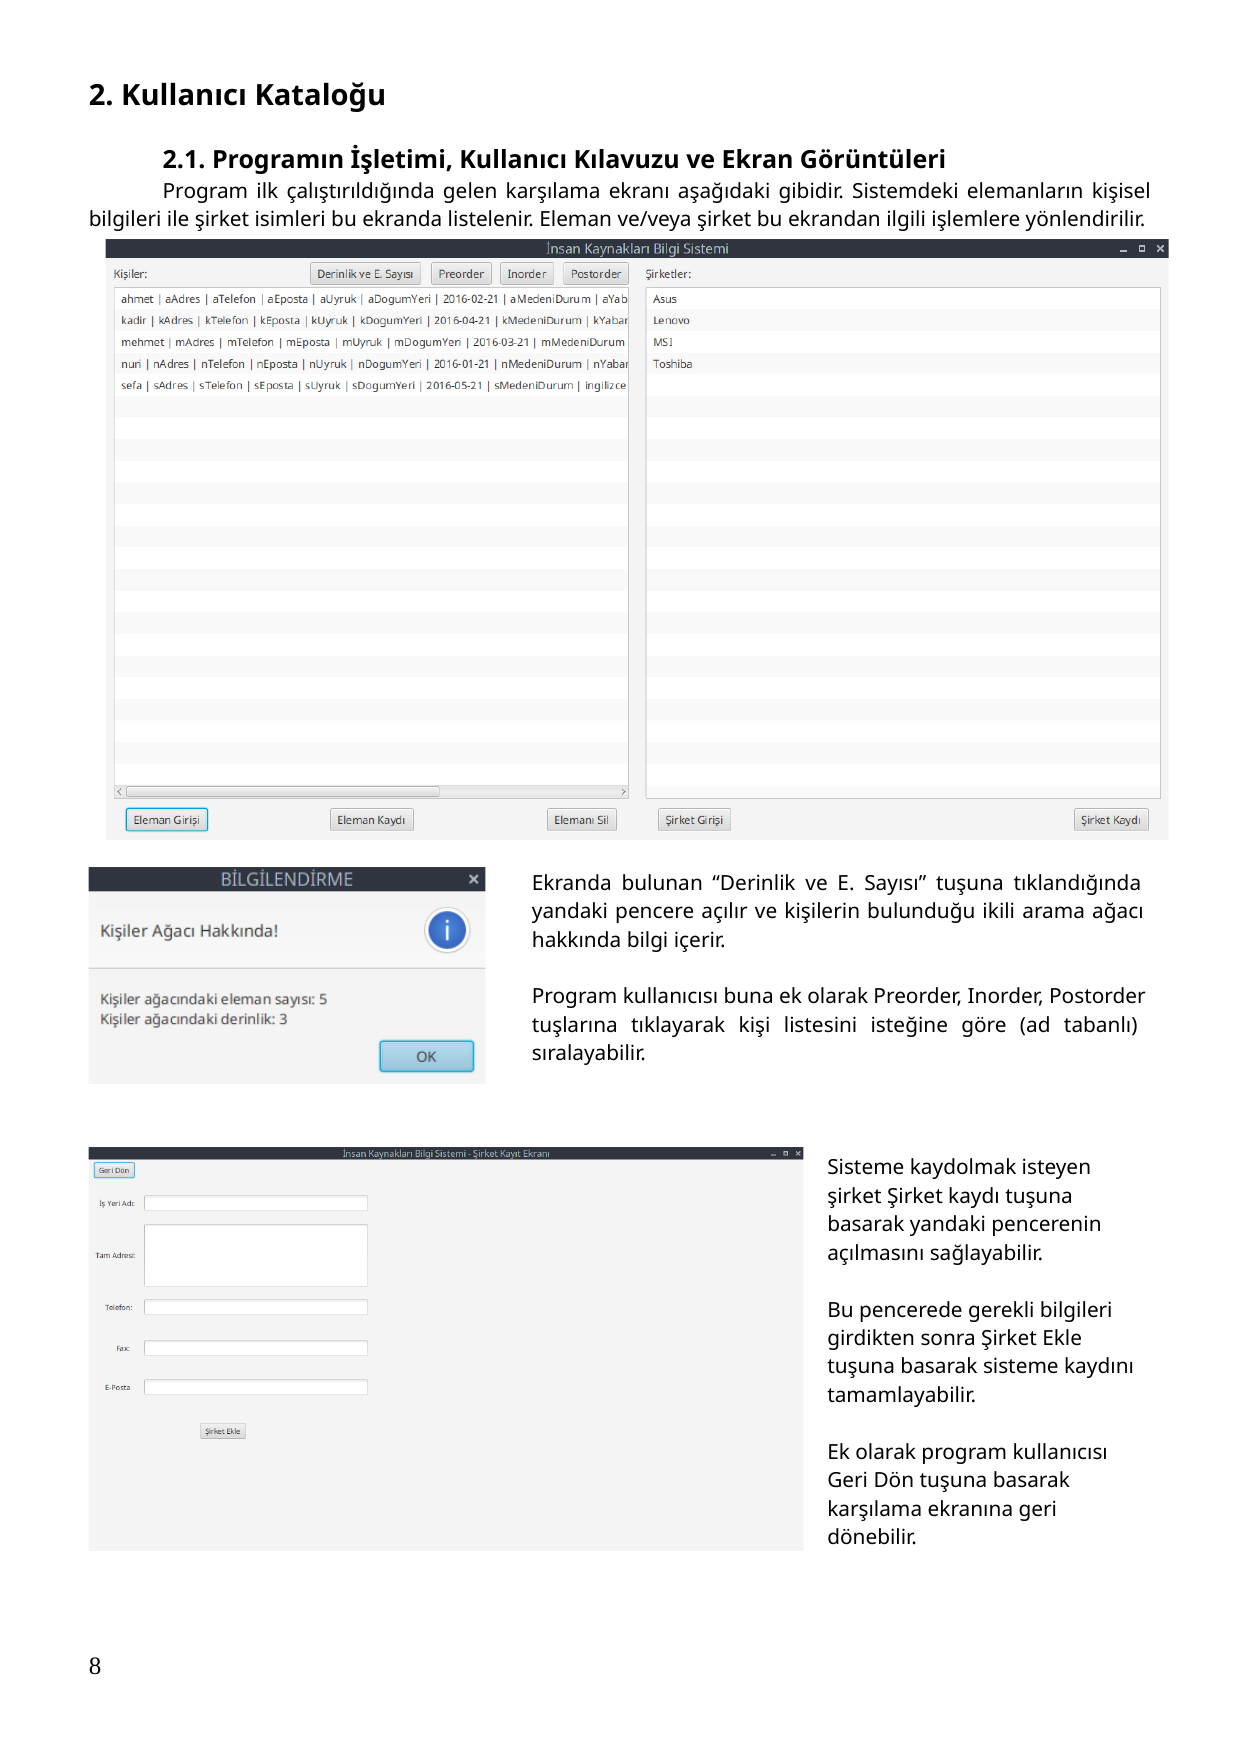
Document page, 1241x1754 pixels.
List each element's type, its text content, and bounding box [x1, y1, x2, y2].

text Bu pencerede gerekli bilgileri girdikten sonra Şirket Ekle tuşuna basarak sisteme kaydını tamamlayabilir. [804, 1295, 1152, 1408]
text Ekranda bulunan “Derinlik ve E. Sayısı” tuşuna tıklandığında yandaki pencere açılır ve kişilerin bulunduğu ikili arama ağacı hakkında bilgi içerir. [486, 868, 1152, 953]
text 2. Kullanıcı Kataloğu [88, 74, 1152, 113]
text Program kullanıcısı buna ek olarak Preorder, Inorder, Postorder tuşlarına tıklayarak kişi listesini isteğine göre (ad tabanlı) sıralayabilir. [486, 982, 1152, 1067]
text Sisteme kaydolmak isteyen şirket Şirket kaydı tuşuna basarak yandaki pencerenin açılmasını sağlayabilir. [804, 1152, 1152, 1266]
text Ek olarak program kullanıcısı Geri Dön tuşuna basarak karşılama ekranına geri dönebilir. [804, 1437, 1152, 1551]
text 2.1. Programın İşletimi, Kullanıcı Kılavuzu ve Ekran Görüntüleri [88, 142, 1152, 176]
picture [88, 1147, 804, 1551]
picture [88, 867, 486, 1084]
picture [105, 239, 1169, 840]
text Program ilk çalıştırıldığında gelen karşılama ekranı aşağıdaki gibidir. Sistemdeki elemanların kişisel bilgileri ile şirket isimleri bu ekranda listelenir. Eleman ve/veya şirket bu ekrandan ilgili işlemlere yönlendirilir. [88, 176, 1152, 233]
